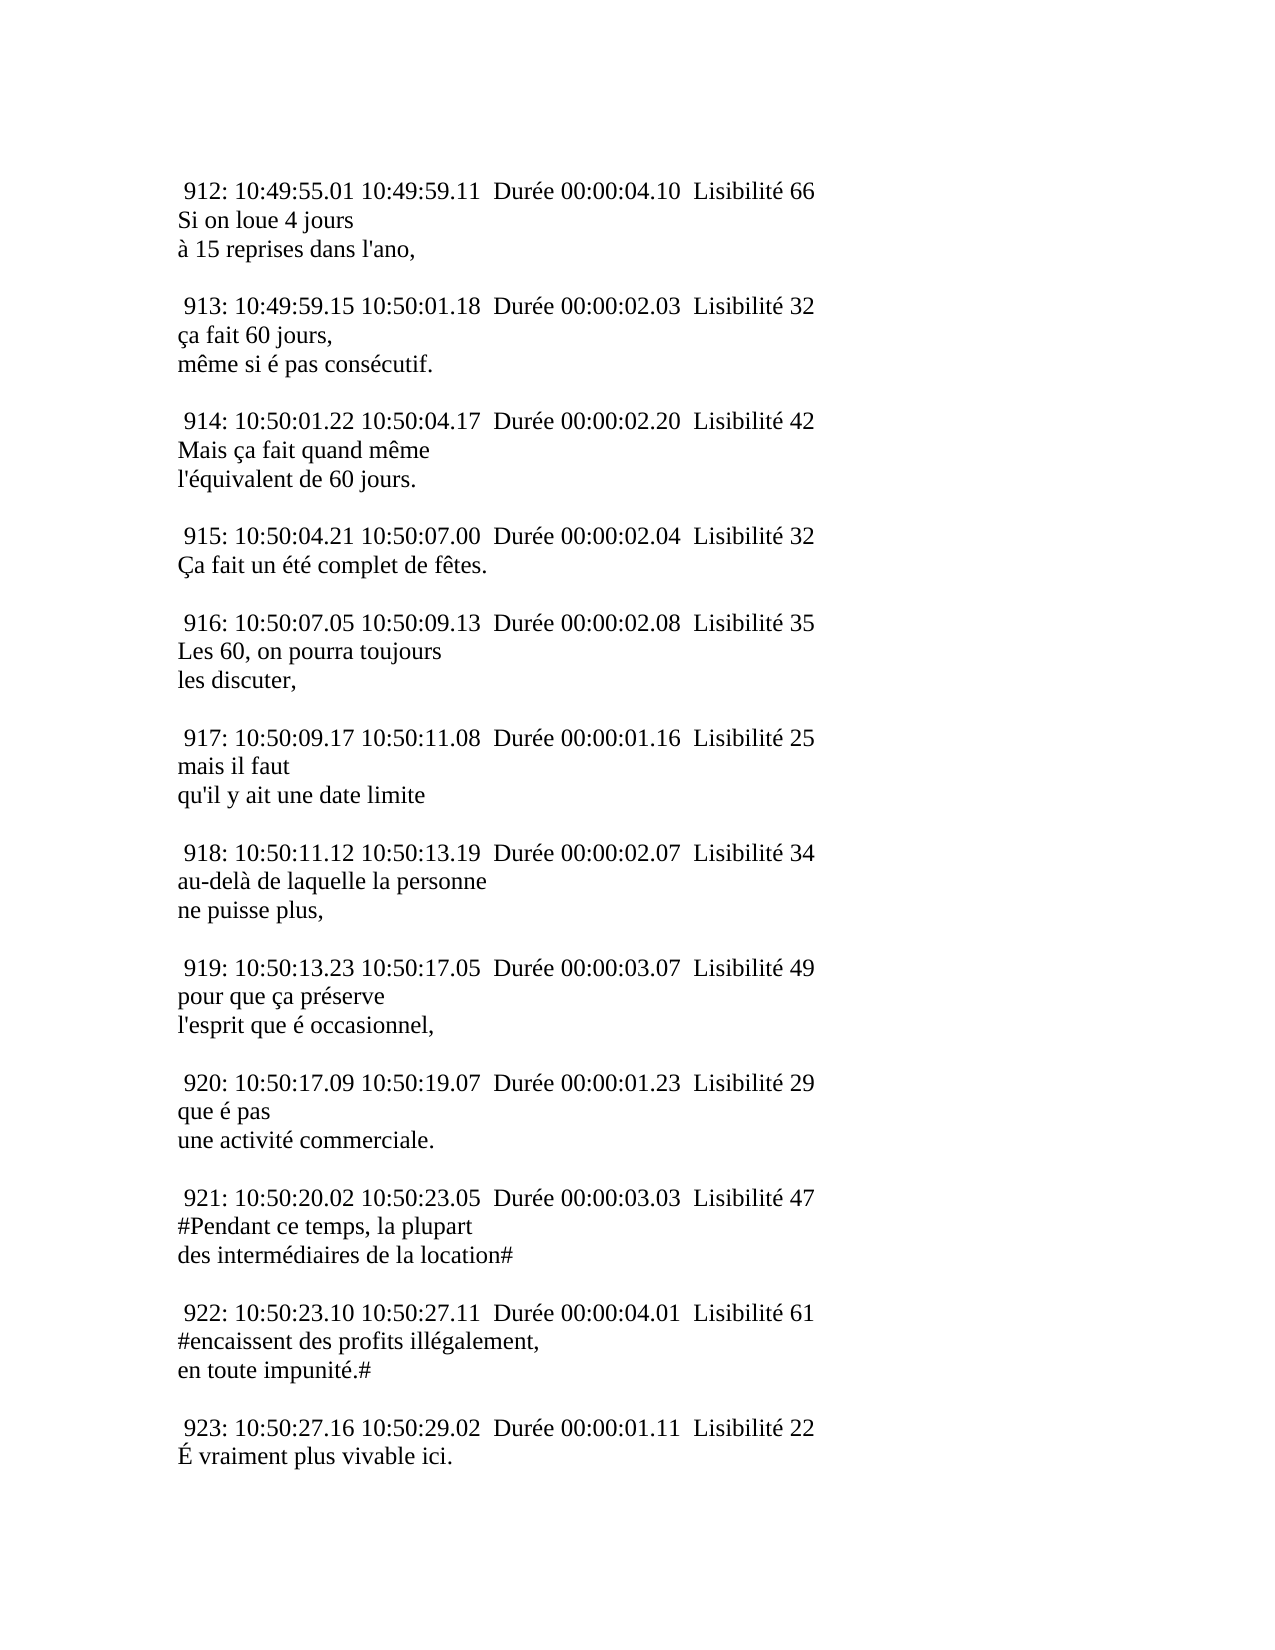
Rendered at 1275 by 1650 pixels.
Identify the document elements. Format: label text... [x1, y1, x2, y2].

text 916: 10:50:07.05 10:50:09.13 Durée 00:00:02.08 Lisibilité 35 [177, 608, 1098, 636]
text à 15 reprises dans l'ano, [177, 234, 1098, 263]
text 915: 10:50:04.21 10:50:07.00 Durée 00:00:02.04 Lisibilité 32 [177, 521, 1098, 550]
text mais il faut [177, 751, 1098, 780]
text ne puisse plus, [177, 895, 1098, 924]
text #Pendant ce temps, la plupart [177, 1211, 1098, 1240]
text que é pas [177, 1096, 1098, 1125]
text 922: 10:50:23.10 10:50:27.11 Durée 00:00:04.01 Lisibilité 61 [177, 1298, 1098, 1326]
text les discuter, [177, 665, 1098, 694]
text Les 60, on pourra toujours [177, 636, 1098, 665]
text 919: 10:50:13.23 10:50:17.05 Durée 00:00:03.07 Lisibilité 49 [177, 953, 1098, 981]
text 918: 10:50:11.12 10:50:13.19 Durée 00:00:02.07 Lisibilité 34 [177, 838, 1098, 866]
text ça fait 60 jours, [177, 320, 1098, 349]
text 921: 10:50:20.02 10:50:23.05 Durée 00:00:03.03 Lisibilité 47 [177, 1183, 1098, 1211]
text des intermédiaires de la location# [177, 1240, 1098, 1269]
text une activité commerciale. [177, 1125, 1098, 1154]
text au-delà de laquelle la personne [177, 866, 1098, 895]
text en toute impunité.# [177, 1355, 1098, 1384]
text l'esprit que é occasionnel, [177, 1010, 1098, 1039]
text 920: 10:50:17.09 10:50:19.07 Durée 00:00:01.23 Lisibilité 29 [177, 1068, 1098, 1096]
text 912: 10:49:55.01 10:49:59.11 Durée 00:00:04.10 Lisibilité 66 [177, 176, 1098, 205]
text 917: 10:50:09.17 10:50:11.08 Durée 00:00:01.16 Lisibilité 25 [177, 723, 1098, 751]
text É vraiment plus vivable ici. [177, 1441, 1098, 1470]
text l'équivalent de 60 jours. [177, 464, 1098, 493]
text même si é pas consécutif. [177, 349, 1098, 378]
text 914: 10:50:01.22 10:50:04.17 Durée 00:00:02.20 Lisibilité 42 [177, 406, 1098, 435]
text Ça fait un été complet de fêtes. [177, 550, 1098, 579]
text pour que ça préserve [177, 981, 1098, 1010]
text 923: 10:50:27.16 10:50:29.02 Durée 00:00:01.11 Lisibilité 22 [177, 1413, 1098, 1441]
text Mais ça fait quand même [177, 435, 1098, 464]
text 913: 10:49:59.15 10:50:01.18 Durée 00:00:02.03 Lisibilité 32 [177, 291, 1098, 320]
text Si on loue 4 jours [177, 205, 1098, 234]
text qu'il y ait une date limite [177, 780, 1098, 809]
text #encaissent des profits illégalement, [177, 1326, 1098, 1355]
